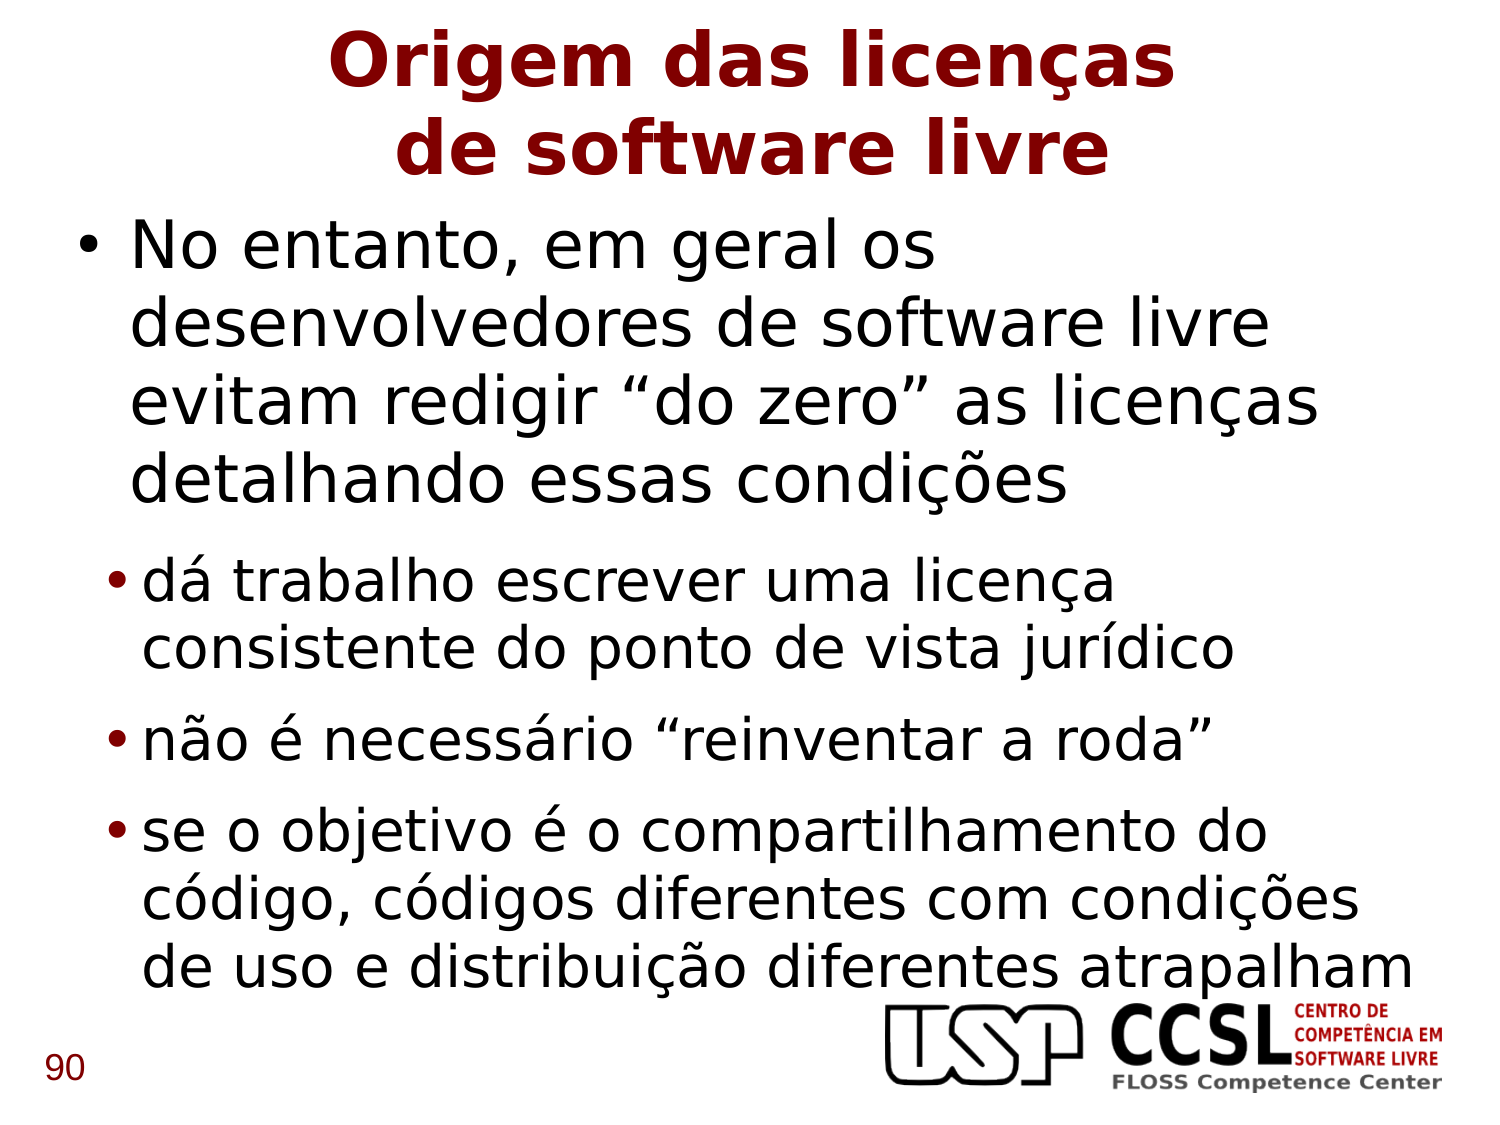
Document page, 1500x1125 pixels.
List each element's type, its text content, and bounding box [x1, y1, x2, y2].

title Origem das licenças de software livre [59, 17, 1447, 192]
list No entanto, em geral os desenvolvedores de software livre evitam redigir “do zero” as licenças detalhando essas condições dá trabalho escrever uma licença consistente do ponto de vista jurídico não é necessário “reinventar a roda” se o objetivo é o compartilhamento do código, códigos diferentes com condições de uso e distribuição diferentes atrapalham [59, 206, 1447, 1069]
picture [885, 1069, 1442, 1093]
